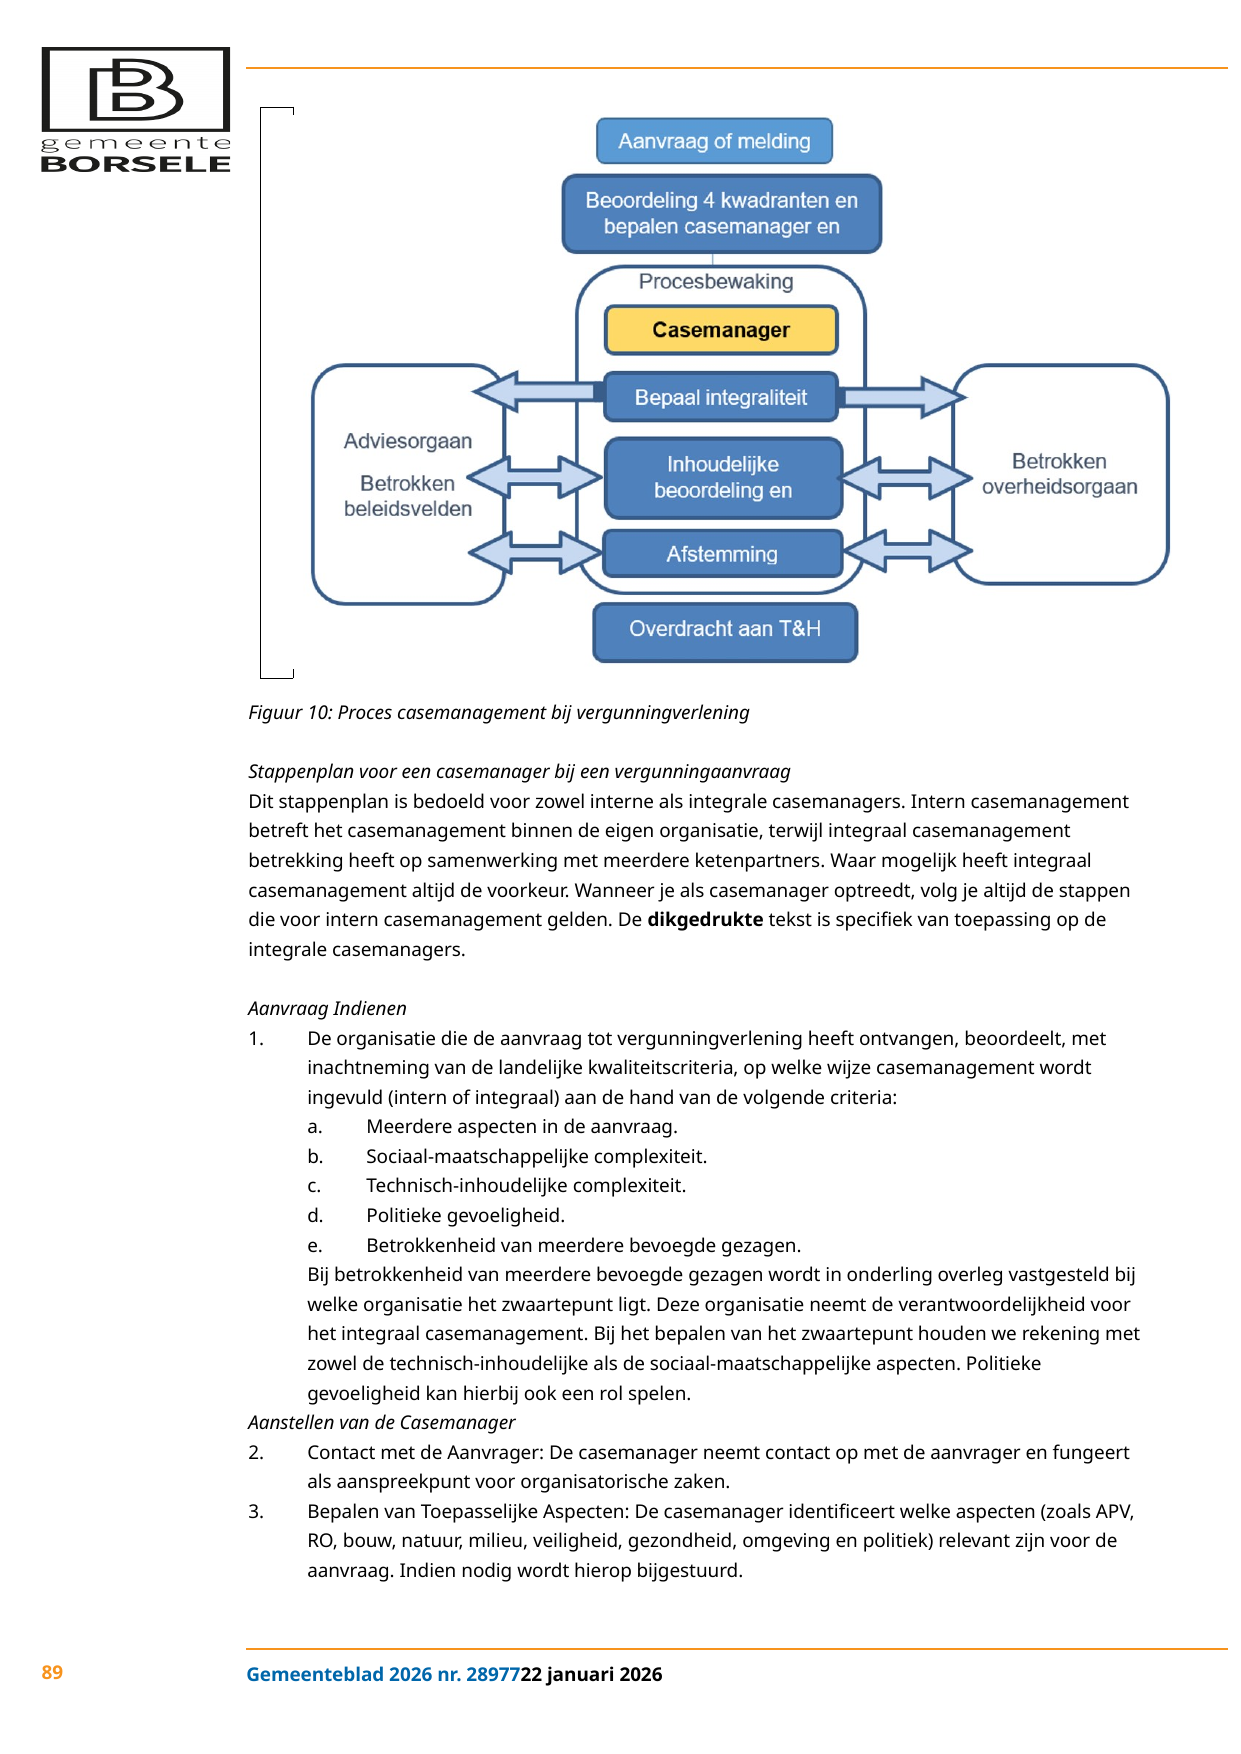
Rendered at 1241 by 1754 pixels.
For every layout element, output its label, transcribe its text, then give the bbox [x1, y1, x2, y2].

list Sociaal-maatschappelijke complexiteit. [307, 1143, 1152, 1169]
text Dit stappenplan is bedoeld voor zowel interne als integrale casemanagers. Intern casemanagement betreft het casemanagement binnen de eigen organisatie, terwijl integraal casemanagement betrekking heeft op samenwerking met meerdere ketenpartners. Waar mogelijk heeft integraal casemanagement altijd de voorkeur. Wanneer je als casemanager optreedt, volg je altijd de stappen die voor intern casemanagement gelden. De dikgedrukte tekst is specifiek van toepassing op de integrale casemanagers. [248, 788, 1152, 962]
text Stappenplan voor een casemanager bij een vergunningaanvraag [248, 758, 1152, 784]
list Contact met de Aanvrager: De casemanager neemt contact op met de aanvrager en fungeert als aanspreekpunt voor organisatorische zaken. [248, 1439, 1152, 1494]
picture [41, 47, 231, 172]
list Bepalen van Toepasselijke Aspecten: De casemanager identificeert welke aspecten (zoals APV, RO, bouw, natuur, milieu, veiligheid, gezondheid, omgeving en politiek) relevant zijn voor de aanvraag. Indien nodig wordt hierop bijgestuurd. [248, 1498, 1152, 1583]
list De organisatie die de aanvraag tot vergunningverlening heeft ontvangen, beoordeelt, met inachtneming van de landelijke kwaliteitscriteria, op welke wijze casemanagement wordt ingevuld (intern of integraal) aan de hand van de volgende criteria: [248, 1025, 1152, 1110]
text Aanstellen van de Casemanager [248, 1409, 1152, 1435]
list Bij betrokkenheid van meerdere bevoegde gezagen wordt in onderling overleg vastgesteld bij welke organisatie het zwaartepunt ligt. Deze organisatie neemt de verantwoordelijkheid voor het integraal casemanagement. Bij het bepalen van het zwaartepunt houden we rekening met zowel de technisch-inhoudelijke als de sociaal-maatschappelijke aspecten. Politieke gevoeligheid kan hierbij ook een rol spelen. [248, 1261, 1152, 1406]
list Politieke gevoeligheid. [307, 1202, 1152, 1228]
text Aanvraag Indienen [248, 995, 1152, 1021]
list Meerdere aspecten in de aanvraag. [307, 1113, 1152, 1139]
list Betrokkenheid van meerdere bevoegde gezagen. [307, 1232, 1152, 1258]
list Technisch-inhoudelijke complexiteit. [307, 1173, 1152, 1198]
picture [268, 115, 1173, 669]
text Figuur 10: Proces casemanagement bij vergunningverlening [248, 699, 1152, 725]
